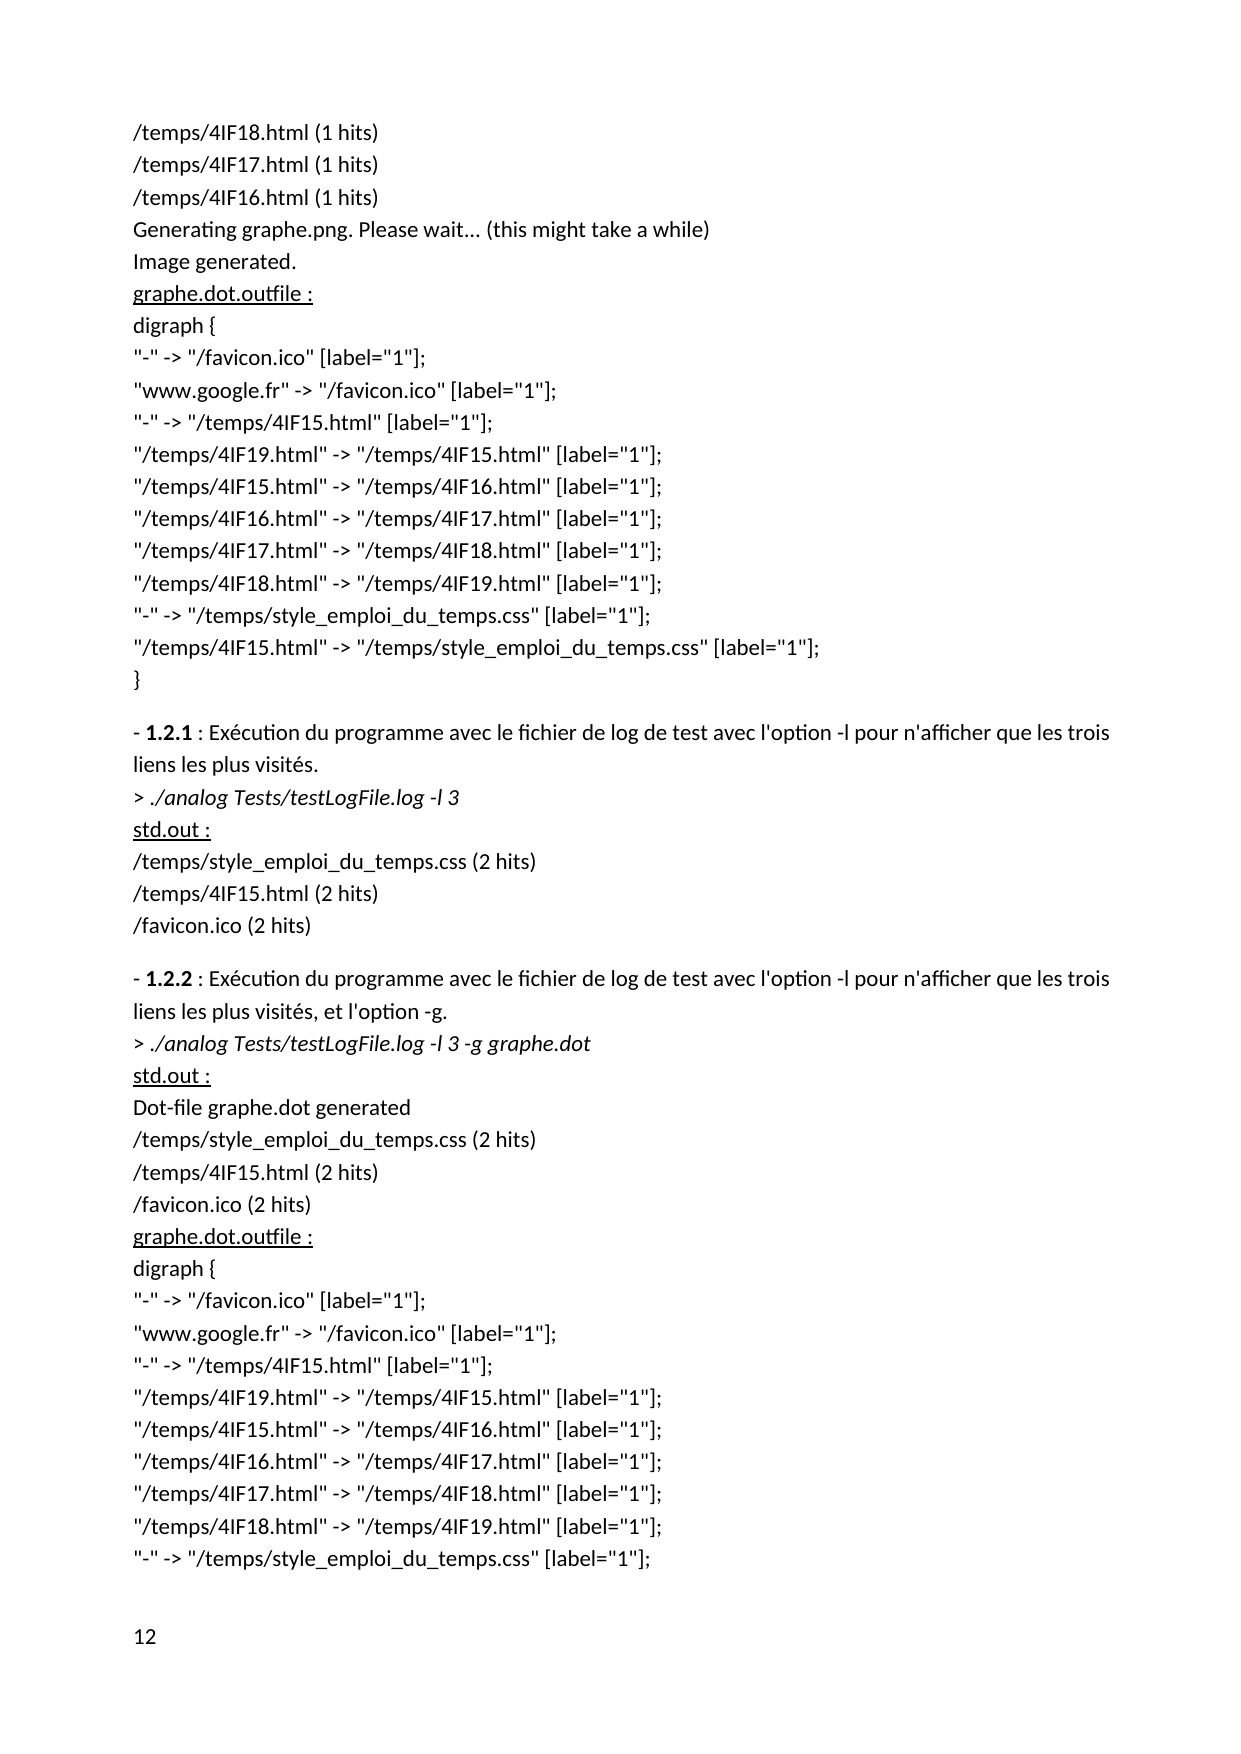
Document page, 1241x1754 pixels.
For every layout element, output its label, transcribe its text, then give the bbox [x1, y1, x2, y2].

list /temps/4IF18.html (1 hits) /temps/4IF17.html (1 hits) /temps/4IF16.html (1 hits) Generating graphe.png. Please wait... (this might take a while) Image generated. graphe.dot.outfile : digraph { "-" -> "/favicon.ico" [label="1"]; "www.google.fr" -> "/favicon.ico" [label="1"]; "-" -> "/temps/4IF15.html" [label="1"]; "/temps/4IF19.html" -> "/temps/4IF15.html" [label="1"]; "/temps/4IF15.html" -> "/temps/4IF16.html" [label="1"]; "/temps/4IF16.html" -> "/temps/4IF17.html" [label="1"]; "/temps/4IF17.html" -> "/temps/4IF18.html" [label="1"]; "/temps/4IF18.html" -> "/temps/4IF19.html" [label="1"]; "-" -> "/temps/style_emploi_du_temps.css" [label="1"]; "/temps/4IF15.html" -> "/temps/style_emploi_du_temps.css" [label="1"]; } [133, 118, 1122, 693]
list - 1.2.2 : Exécution du programme avec le fichier de log de test avec l'option -l pour n'afficher que les trois liens les plus visités, et l'option -g. > ./analog Tests/testLogFile.log -l 3 -g graphe.dot std.out : Dot-file graphe.dot generated /temps/style_emploi_du_temps.css (2 hits) /temps/4IF15.html (2 hits) /favicon.ico (2 hits) graphe.dot.outfile : digraph { "-" -> "/favicon.ico" [label="1"]; "www.google.fr" -> "/favicon.ico" [label="1"]; "-" -> "/temps/4IF15.html" [label="1"]; "/temps/4IF19.html" -> "/temps/4IF15.html" [label="1"]; "/temps/4IF15.html" -> "/temps/4IF16.html" [label="1"]; "/temps/4IF16.html" -> "/temps/4IF17.html" [label="1"]; "/temps/4IF17.html" -> "/temps/4IF18.html" [label="1"]; "/temps/4IF18.html" -> "/temps/4IF19.html" [label="1"]; "-" -> "/temps/style_emploi_du_temps.css" [label="1"]; [133, 964, 1122, 1572]
list - 1.2.1 : Exécution du programme avec le fichier de log de test avec l'option -l pour n'afficher que les trois liens les plus visités. > ./analog Tests/testLogFile.log -l 3 std.out : /temps/style_emploi_du_temps.css (2 hits) /temps/4IF15.html (2 hits) /favicon.ico (2 hits) [133, 718, 1122, 939]
